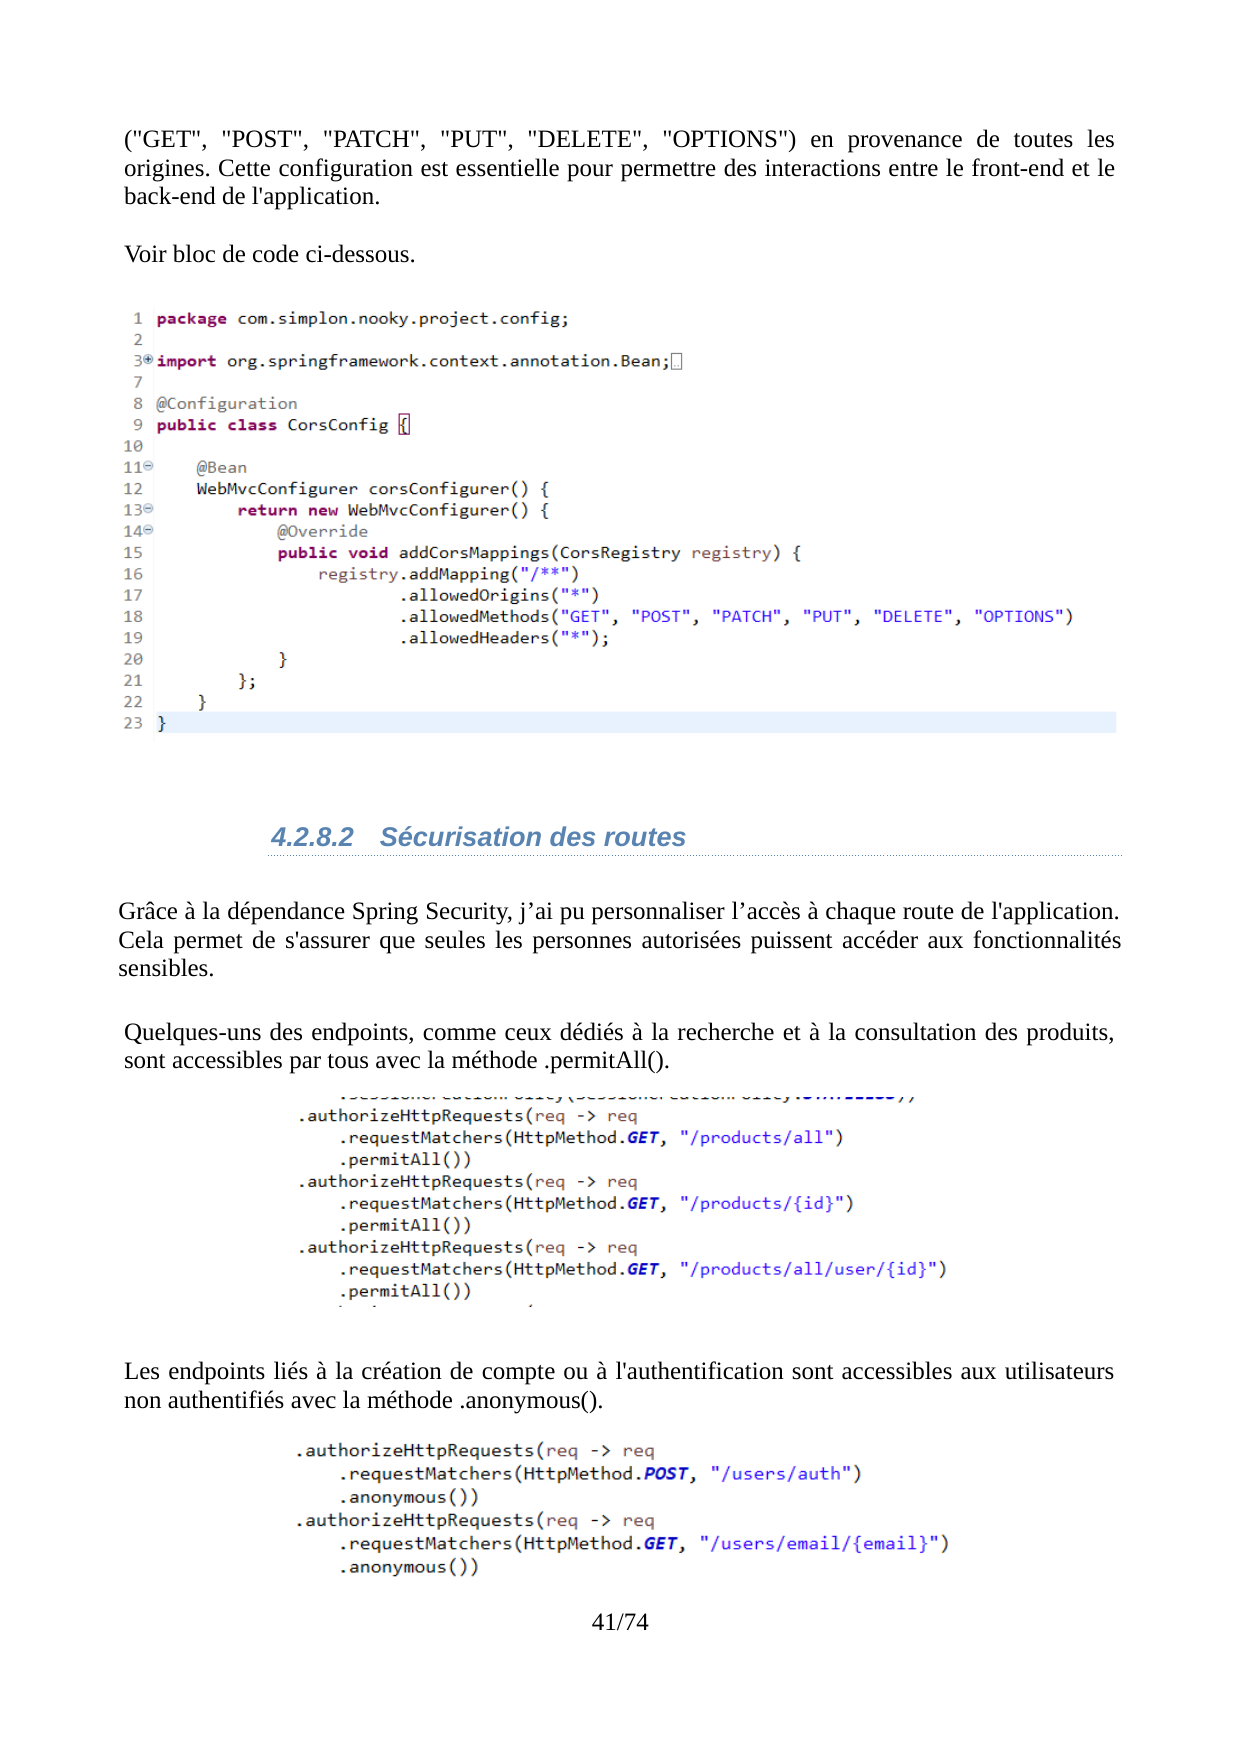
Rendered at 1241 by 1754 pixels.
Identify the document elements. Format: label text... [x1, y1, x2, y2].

table_cell [118, 1080, 1122, 1321]
subtitle Sécurisation des routes [268, 818, 1122, 855]
picture [282, 1438, 975, 1580]
picture [252, 1097, 964, 1307]
picture [123, 307, 1117, 742]
table_header Quelques-uns des endpoints, comme ceux dédiés à la recherche et à la consultation des produits, sont accessibles par tous avec la méthode .permitAll(). [118, 1011, 1122, 1080]
table_cell [118, 1419, 1122, 1574]
table_header ("GET", "POST", "PATCH", "PUT", "DELETE", "OPTIONS") en provenance de toutes les origines. Cette configuration est essentielle pour permettre des interactions entre le front-end et le back-end de l'application. Voir bloc de code ci-dessous. [118, 118, 1122, 302]
text Grâce à la dépendance Spring Security, j’ai pu personnaliser l’accès à chaque route de l'application. Cela permet de s'assurer que seules les personnes autorisées puissent accéder aux fonctionnalités sensibles. [118, 896, 1122, 982]
table_cell [118, 302, 1122, 776]
table_cell Les endpoints liés à la création de compte ou à l'authentification sont accessibles aux utilisateurs non authentifiés avec la méthode .anonymous(). [118, 1321, 1122, 1419]
